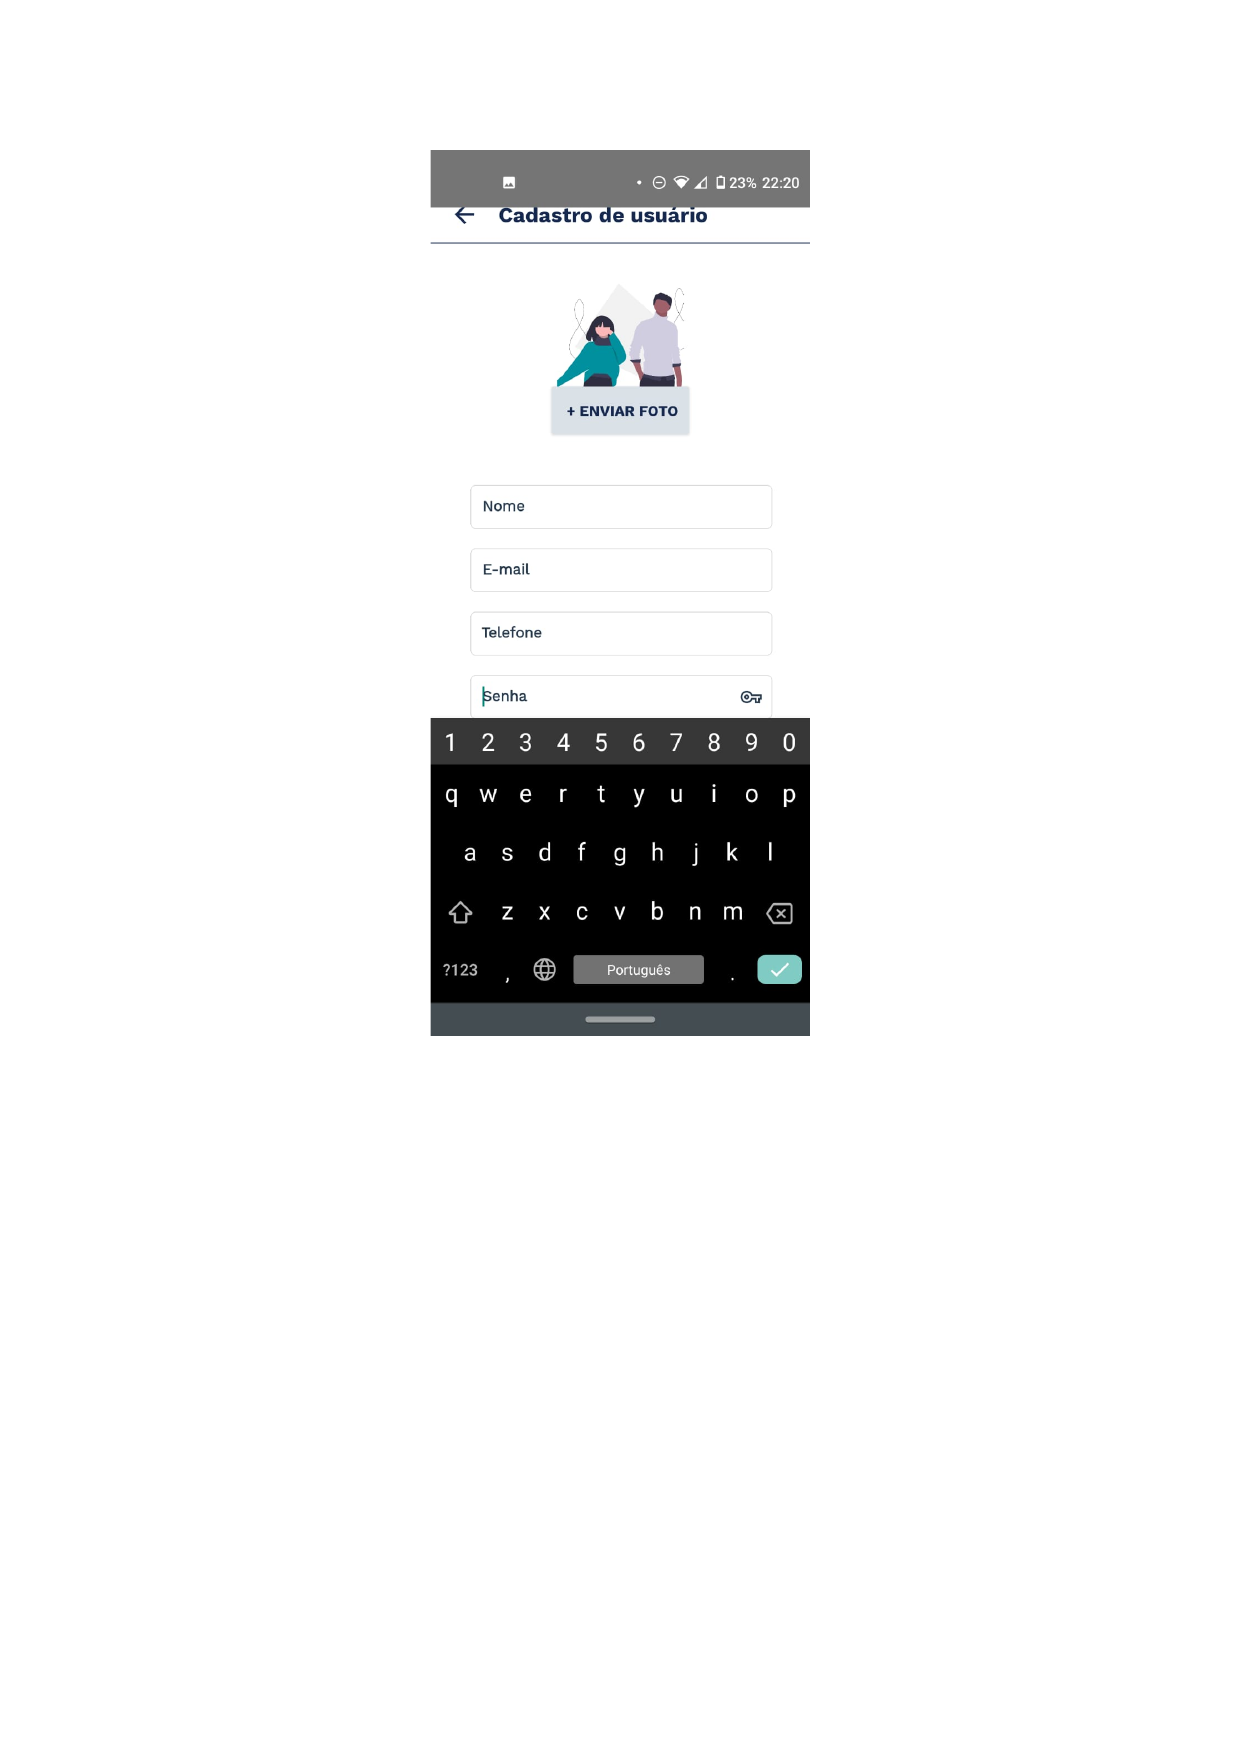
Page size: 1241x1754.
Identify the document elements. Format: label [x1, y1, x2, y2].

picture [430, 150, 810, 1036]
